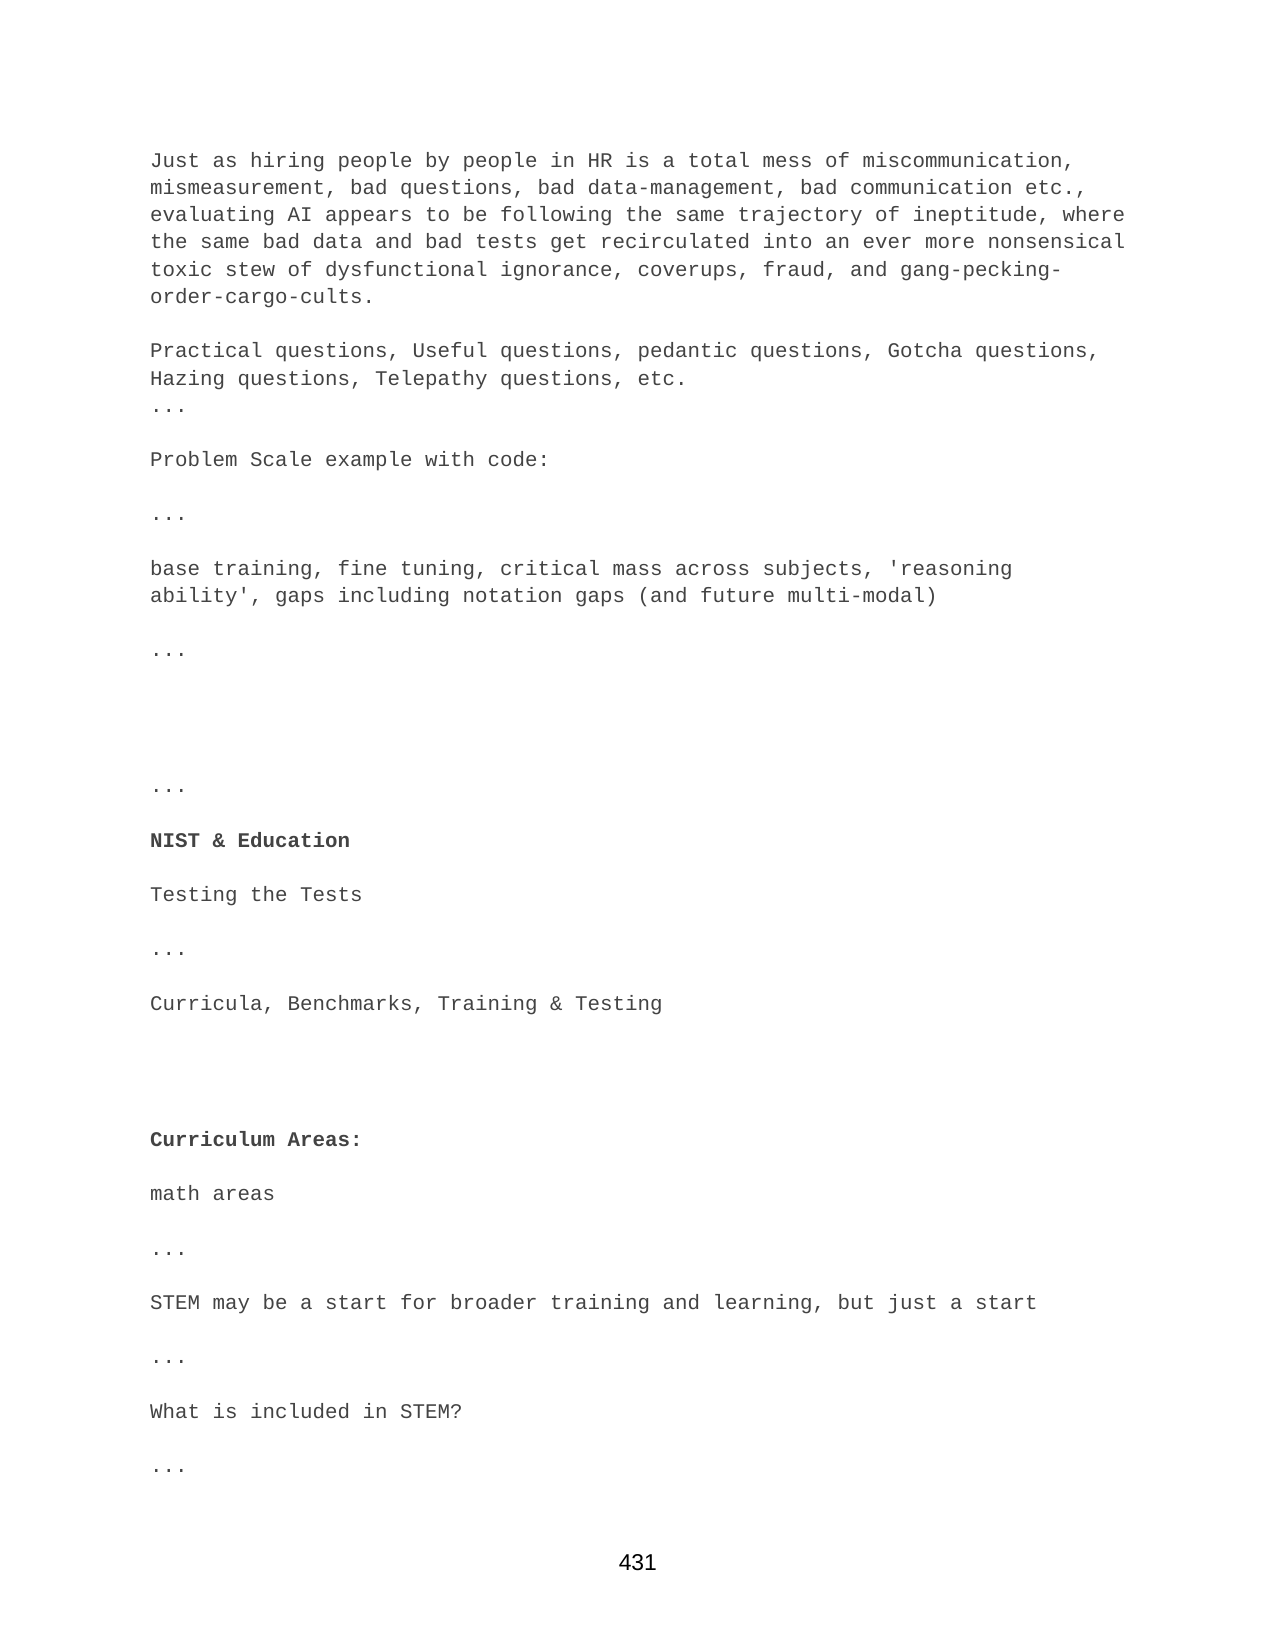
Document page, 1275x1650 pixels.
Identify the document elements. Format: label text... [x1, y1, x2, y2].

text Problem Scale example with code: [150, 449, 1125, 473]
text Curricula, Benchmarks, Training & Testing [150, 993, 1125, 1016]
text Practical questions, Useful questions, pedantic questions, Gotcha questions, Hazing questions, Telepathy questions, etc. [150, 340, 1125, 391]
text ... [150, 1455, 1125, 1479]
text NIST & Education [150, 830, 1125, 853]
text Testing the Tests [150, 884, 1125, 908]
text math areas [150, 1183, 1125, 1207]
text Curriculum Areas: [150, 1129, 1125, 1152]
text Just as hiring people by people in HR is a total mess of miscommunication, mismeasurement, bad questions, bad data-management, bad communication etc., evaluating AI appears to be following the same trajectory of ineptitude, where the same bad data and bad tests get recirculated into an ever more nonsensical toxic stew of dysfunctional ignorance, coverups, fraud, and gang-pecking-order-cargo-cults. [150, 150, 1125, 309]
text ... [150, 639, 1125, 663]
text ... [150, 503, 1125, 527]
text base training, fine tuning, critical mass across subjects, 'reasoning ability', gaps including notation gaps (and future multi-modal) [150, 558, 1125, 609]
text ... [150, 938, 1125, 962]
text What is included in STEM? [150, 1401, 1125, 1424]
text ... [150, 1346, 1125, 1370]
text ... [150, 775, 1125, 799]
text STEM may be a start for broader training and learning, but just a start [150, 1292, 1125, 1316]
text ... [150, 395, 1125, 418]
text ... [150, 1237, 1125, 1261]
